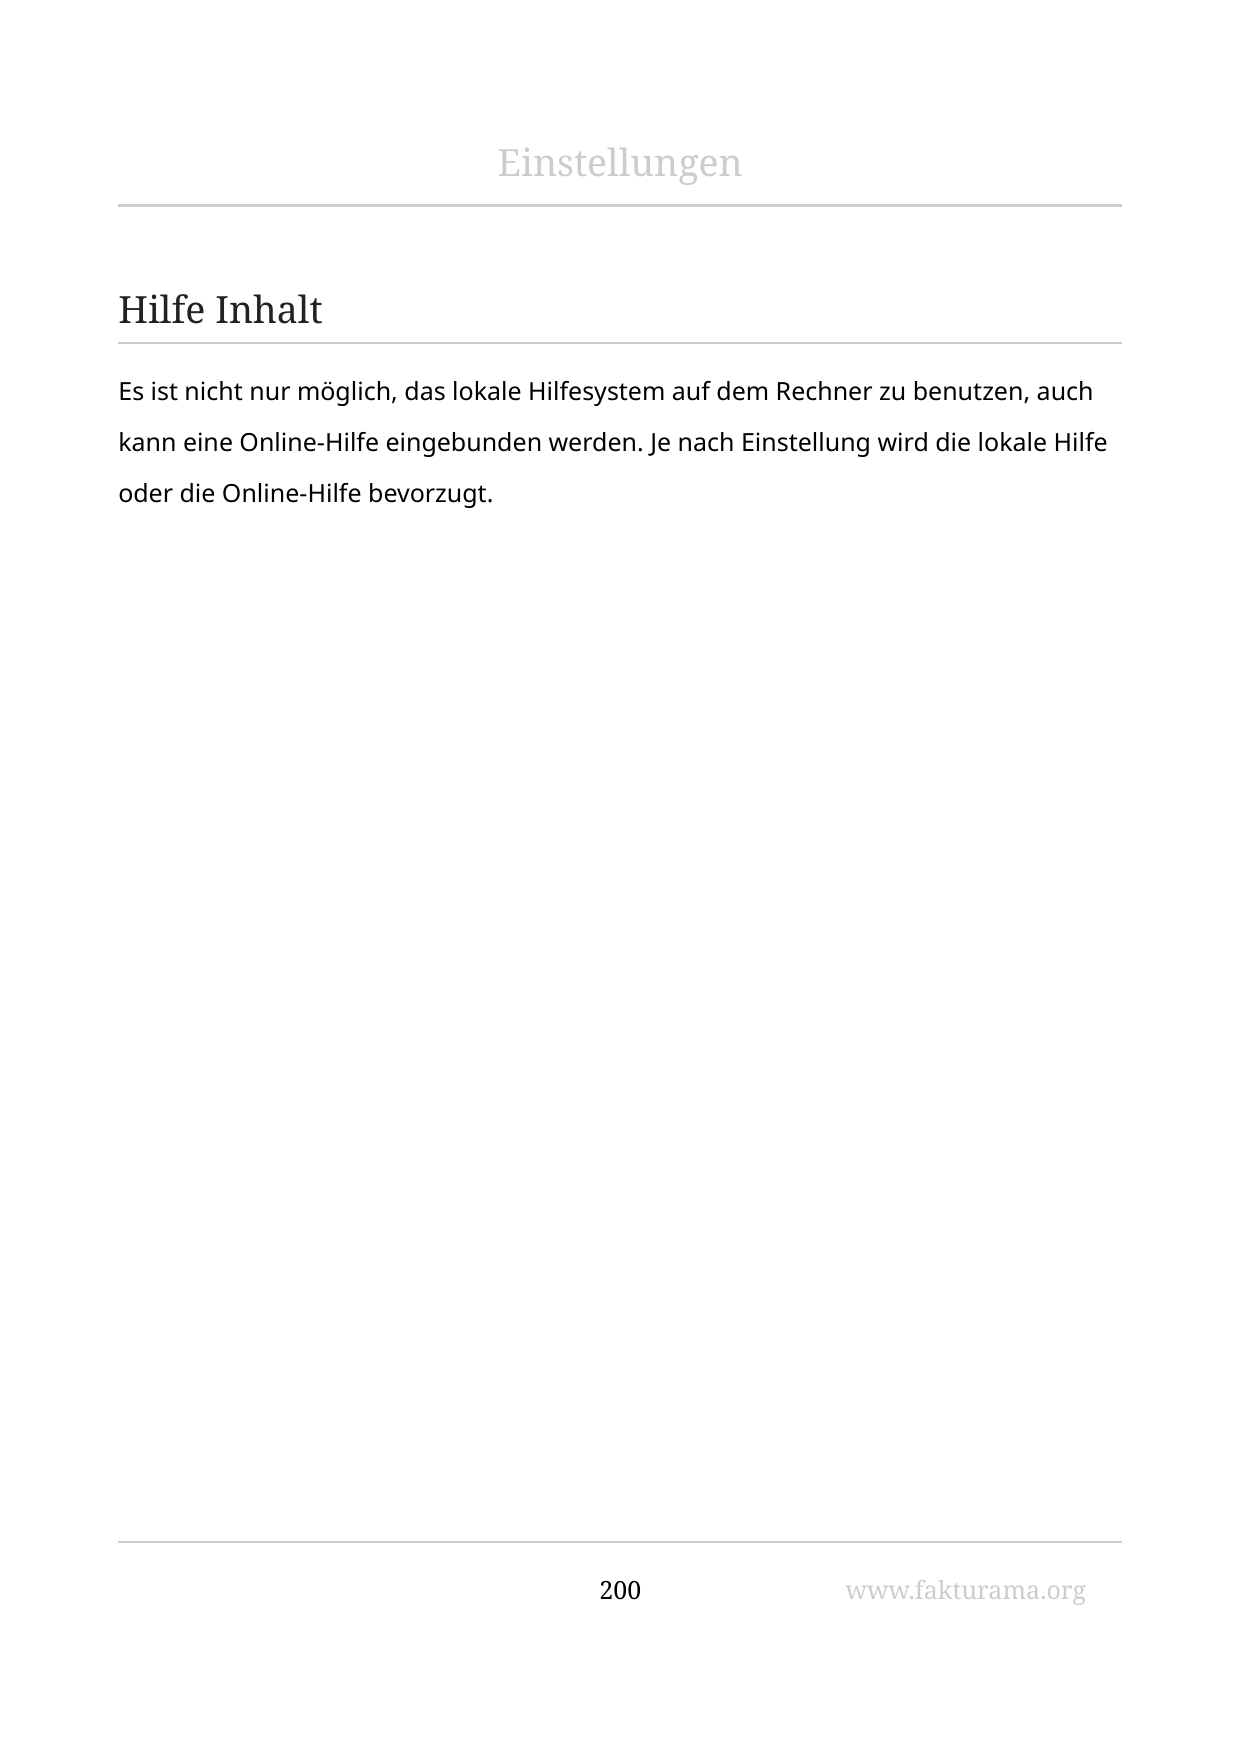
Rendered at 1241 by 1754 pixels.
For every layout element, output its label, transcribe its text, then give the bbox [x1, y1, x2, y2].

text Es ist nicht nur möglich, das lokale Hilfesystem auf dem Rechner zu benutzen, auch kann eine Online-Hilfe eingebunden werden. Je nach Einstellung wird die lokale Hilfe oder die Online-Hilfe bevorzugt. [118, 373, 1122, 509]
subtitle Hilfe Inhalt [118, 283, 1122, 342]
